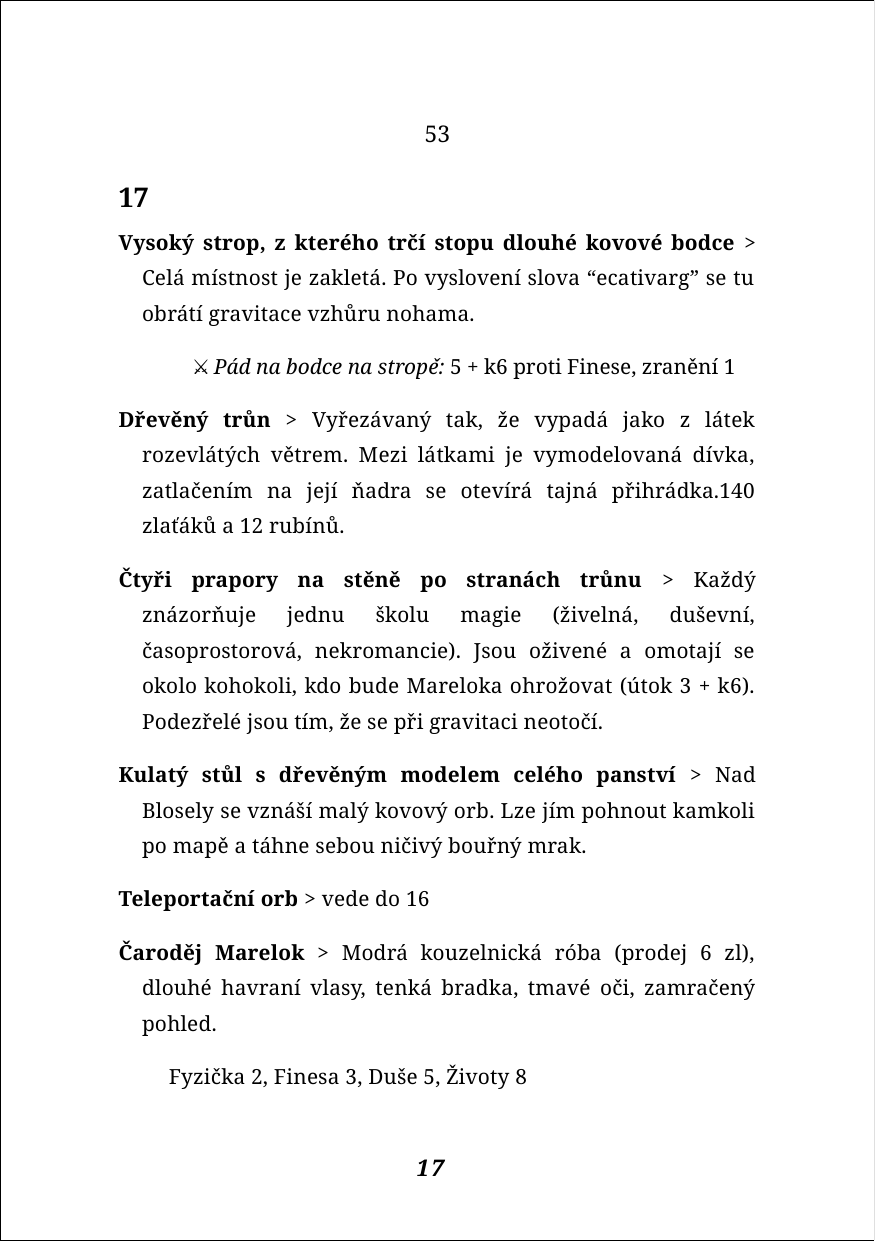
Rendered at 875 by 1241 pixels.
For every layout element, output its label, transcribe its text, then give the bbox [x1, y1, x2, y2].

text Kulatý stůl s dřevěným modelem celého panství > Nad Blosely se vznáší malý kovový orb. Lze jím pohnout kamkoli po mapě a táhne sebou ničivý bouřný mrak. [118, 760, 756, 860]
text Čaroděj Marelok > Modrá kouzelnická róba (prodej 6 zl), dlouhé havraní vlasy, tenká bradka, tmavé oči, zamračený pohled. [118, 938, 756, 1037]
text Teleportační orb > vede do 16 [118, 884, 756, 913]
text Dřevěný trůn > Vyřezávaný tak, že vypadá jako z látek rozevlátých větrem. Mezi látkami je vymodelovaná dívka, zatlačením na její ňadra se otevírá tajná přihrádka.140 zlaťáků a 12 rubínů. [118, 405, 756, 540]
text Vysoký strop, z kterého trčí stopu dlouhé kovové bodce > Celá místnost je zakletá. Po vyslovení slova “ecativarg” se tu obrátí gravitace vzhůru nohama. [118, 228, 756, 327]
subtitle 17 [118, 179, 756, 216]
text Čtyři prapory na stěně po stranách trůnu > Každý znázorňuje jednu školu magie (živelná, duševní, časoprostorová, nekromancie). Jsou oživené a omotají se okolo kohokoli, kdo bude Mareloka ohrožovat (útok 3 + k6). Podezřelé jsou tím, že se při gravitaci neotočí. [118, 565, 756, 735]
list ⚔ Pád na bodce na stropě: 5 + k6 proti Finese, zranění 1 [156, 352, 756, 380]
text Fyzička 2, Finesa 3, Duše 5, Životy 8 [168, 1062, 756, 1090]
